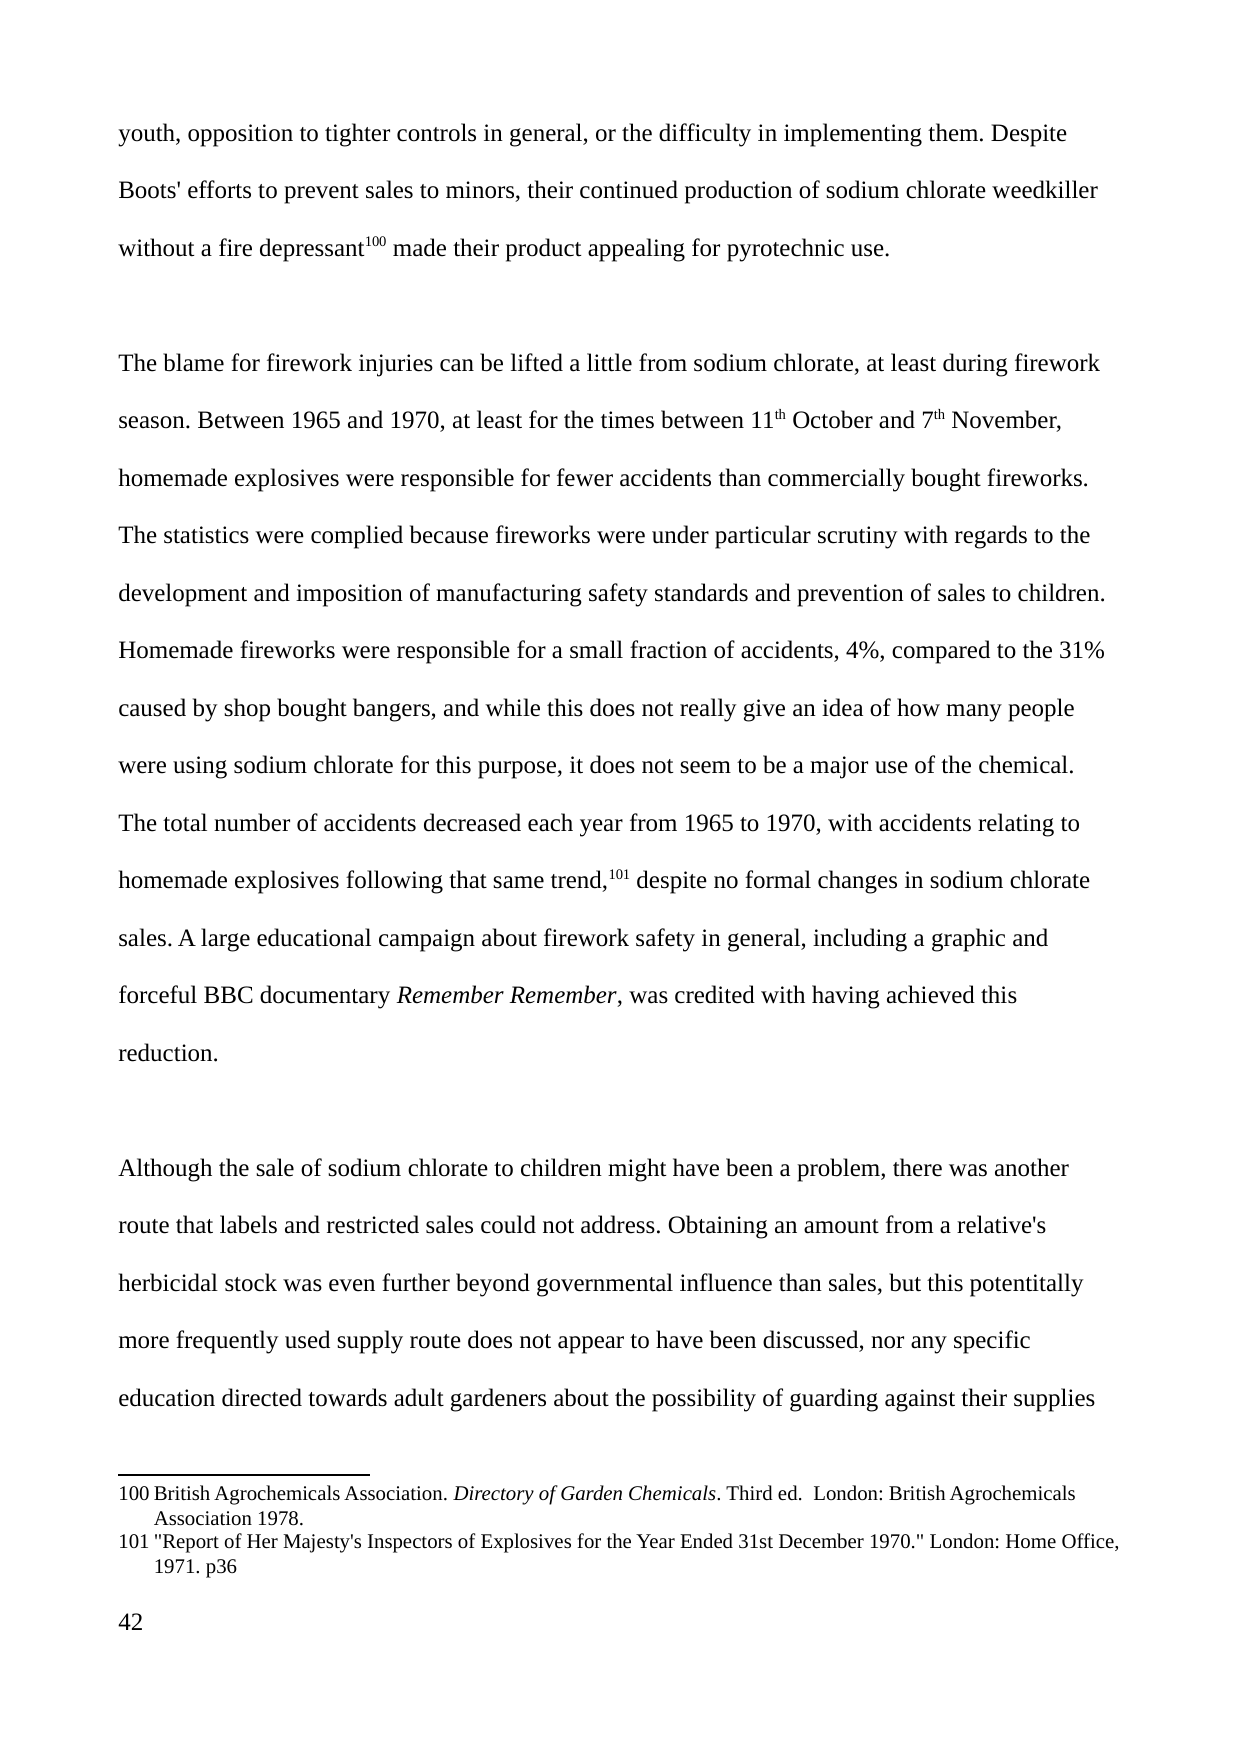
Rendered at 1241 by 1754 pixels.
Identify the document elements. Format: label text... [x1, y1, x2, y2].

text youth, opposition to tighter controls in general, or the difficulty in implementing them. Despite Boots' efforts to prevent sales to minors, their continued production of sodium chlorate weedkiller without a fire depressant made their product appealing for pyrotechnic use. [118, 118, 1122, 262]
text British Agrochemicals Association. Directory of Garden Chemicals. Third ed. London: British Agrochemicals Association 1978. [118, 1481, 1122, 1529]
text Although the sale of sodium chlorate to children might have been a problem, there was another route that labels and restricted sales could not address. Obtaining an amount from a relative's herbicidal stock was even further beyond governmental influence than sales, but this potentitally more frequently used supply route does not appear to have been discussed, nor any specific education directed towards adult gardeners about the possibility of guarding against their supplies [118, 1153, 1122, 1412]
text The blame for firework injuries can be lifted a little from sodium chlorate, at least during firework season. Between 1965 and 1970, at least for the times between 11th October and 7th November, homemade explosives were responsible for fewer accidents than commercially bought fireworks. The statistics were complied because fireworks were under particular scrutiny with regards to the development and imposition of manufacturing safety standards and prevention of sales to children. Homemade fireworks were responsible for a small fraction of accidents, 4%, compared to the 31% caused by shop bought bangers, and while this does not really give an idea of how many people were using sodium chlorate for this purpose, it does not seem to be a major use of the chemical. The total number of accidents decreased each year from 1965 to 1970, with accidents relating to homemade explosives following that same trend, despite no formal changes in sodium chlorate sales. A large educational campaign about firework safety in general, including a graphic and forceful BBC documentary Remember Remember, was credited with having achieved this reduction. [118, 348, 1122, 1067]
text "Report of Her Majesty's Inspectors of Explosives for the Year Ended 31st December 1970." London: Home Office, 1971. p36 [118, 1529, 1122, 1578]
